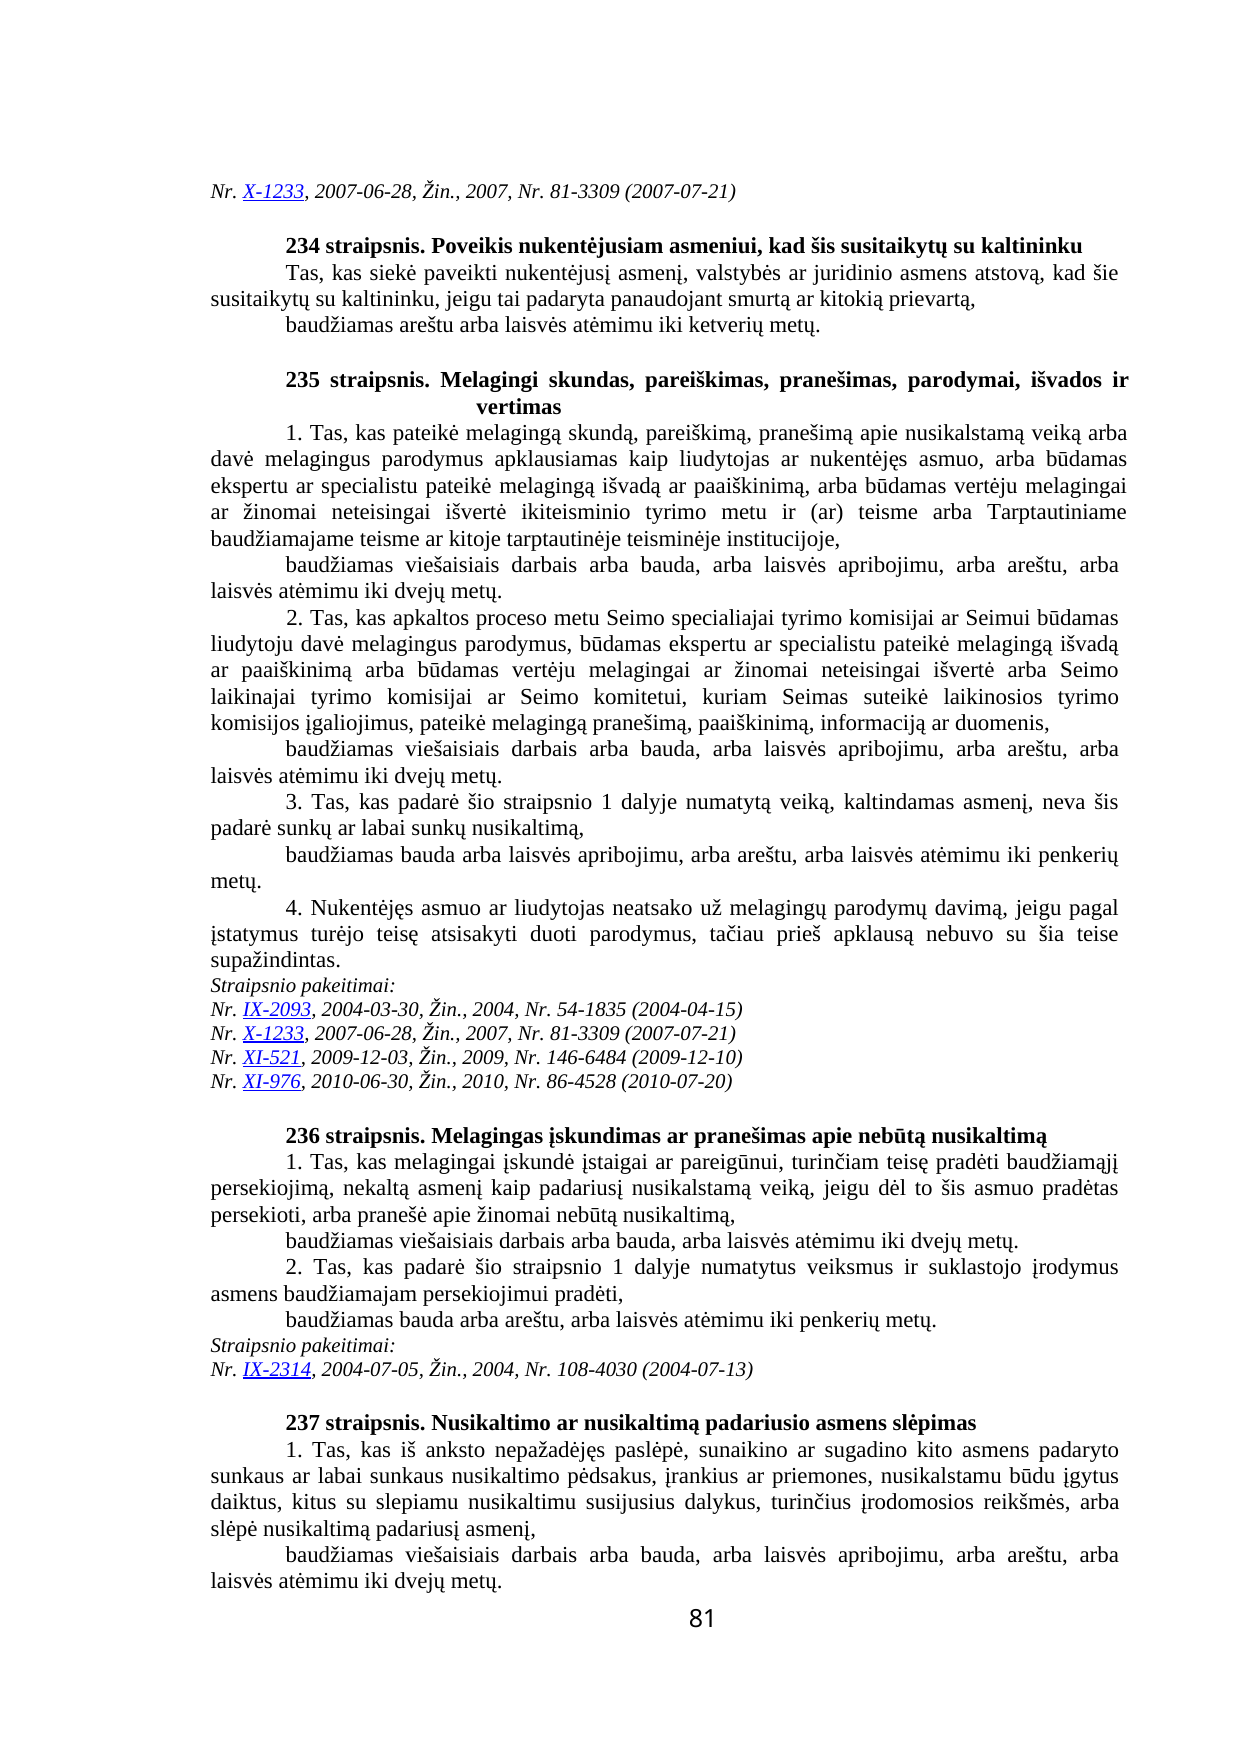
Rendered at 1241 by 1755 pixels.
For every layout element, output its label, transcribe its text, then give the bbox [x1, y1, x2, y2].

text baudžiamas viešaisiais darbais arba bauda, arba laisvės atėmimu iki dvejų metų. [210, 1227, 1120, 1253]
text Nr. XI-521, 2009-12-03, Žin., 2009, Nr. 146-6484 (2009-12-10) [210, 1045, 1120, 1069]
text baudžiamas viešaisiais darbais arba bauda, arba laisvės apribojimu, arba areštu, arba laisvės atėmimu iki dvejų metų. [210, 735, 1120, 788]
text baudžiamas areštu arba laisvės atėmimu iki ketverių metų. [210, 311, 1120, 338]
text 2. Tas, kas padarė šio straipsnio 1 dalyje numatytus veiksmus ir suklastojo įrodymus asmens baudžiamajam persekiojimui pradėti, [210, 1253, 1120, 1306]
text 2. Tas, kas apkaltos proceso metu Seimo specialiajai tyrimo komisijai ar Seimui būdamas liudytoju davė melagingus parodymus, būdamas ekspertu ar specialistu pateikė melagingą išvadą ar paaiškinimą arba būdamas vertėju melagingai ar žinomai neteisingai išvertė arba Seimo laikinajai tyrimo komisijai ar Seimo komitetui, kuriam Seimas suteikė laikinosios tyrimo komisijos įgaliojimus, pateikė melagingą pranešimą, paaiškinimą, informaciją ar duomenis, [210, 604, 1120, 735]
text Nr. X-1233, 2007-06-28, Žin., 2007, Nr. 81-3309 (2007-07-21) [210, 1021, 1120, 1045]
text baudžiamas bauda arba areštu, arba laisvės atėmimu iki penkerių metų. [210, 1306, 1120, 1332]
text 1. Tas, kas melagingai įskundė įstaigai ar pareigūnui, turinčiam teisę pradėti baudžiamąjį persekiojimą, nekaltą asmenį kaip padariusį nusikalstamą veiką, jeigu dėl to šis asmuo pradėtas persekioti, arba pranešė apie žinomai nebūtą nusikaltimą, [210, 1148, 1120, 1227]
text baudžiamas viešaisiais darbais arba bauda, arba laisvės apribojimu, arba areštu, arba laisvės atėmimu iki dvejų metų. [210, 1541, 1120, 1594]
text 235 straipsnis. Melagingi skundas, pareiškimas, pranešimas, parodymai, išvados ir vertimas [285, 366, 1129, 419]
text Nr. X-1233, 2007-06-28, Žin., 2007, Nr. 81-3309 (2007-07-21) [210, 179, 1120, 203]
text 1. Tas, kas pateikė melagingą skundą, pareiškimą, pranešimą apie nusikalstamą veiką arba davė melagingus parodymus apklausiamas kaip liudytojas ar nukentėjęs asmuo, arba būdamas ekspertu ar specialistu pateikė melagingą išvadą ar paaiškinimą, arba būdamas vertėju melagingai ar žinomai neteisingai išvertė ikiteisminio tyrimo metu ir (ar) teisme arba Tarptautiniame baudžiamajame teisme ar kitoje tarptautinėje teisminėje institucijoje, [210, 419, 1129, 551]
text Nr. IX-2093, 2004-03-30, Žin., 2004, Nr. 54-1835 (2004-04-15) [210, 997, 1120, 1021]
text baudžiamas viešaisiais darbais arba bauda, arba laisvės apribojimu, arba areštu, arba laisvės atėmimu iki dvejų metų. [210, 551, 1120, 604]
text 236 straipsnis. Melagingas įskundimas ar pranešimas apie nebūtą nusikaltimą [285, 1122, 1120, 1148]
text 234 straipsnis. Poveikis nukentėjusiam asmeniui, kad šis susitaikytų su kaltininku [285, 232, 1120, 259]
text Nr. IX-2314, 2004-07-05, Žin., 2004, Nr. 108-4030 (2004-07-13) [210, 1357, 1120, 1381]
text Straipsnio pakeitimai: [210, 1332, 1120, 1357]
text Nr. XI-976, 2010-06-30, Žin., 2010, Nr. 86-4528 (2010-07-20) [210, 1069, 1120, 1093]
text baudžiamas bauda arba laisvės apribojimu, arba areštu, arba laisvės atėmimu iki penkerių metų. [210, 841, 1120, 893]
text Straipsnio pakeitimai: [210, 973, 1120, 997]
text Tas, kas siekė paveikti nukentėjusį asmenį, valstybės ar juridinio asmens atstovą, kad šie susitaikytų su kaltininku, jeigu tai padaryta panaudojant smurtą ar kitokią prievartą, [210, 259, 1120, 311]
text 237 straipsnis. Nusikaltimo ar nusikaltimą padariusio asmens slėpimas [210, 1409, 1120, 1436]
text 3. Tas, kas padarė šio straipsnio 1 dalyje numatytą veiką, kaltindamas asmenį, neva šis padarė sunkų ar labai sunkų nusikaltimą, [210, 788, 1120, 841]
text 4. Nukentėjęs asmuo ar liudytojas neatsako už melagingų parodymų davimą, jeigu pagal įstatymus turėjo teisę atsisakyti duoti parodymus, tačiau prieš apklausą nebuvo su šia teise supažindintas. [210, 893, 1120, 973]
text 1. Tas, kas iš anksto nepažadėjęs paslėpė, sunaikino ar sugadino kito asmens padaryto sunkaus ar labai sunkaus nusikaltimo pėdsakus, įrankius ar priemones, nusikalstamu būdu įgytus daiktus, kitus su slepiamu nusikaltimu susijusius dalykus, turinčius įrodomosios reikšmės, arba slėpė nusikaltimą padariusį asmenį, [210, 1436, 1120, 1541]
